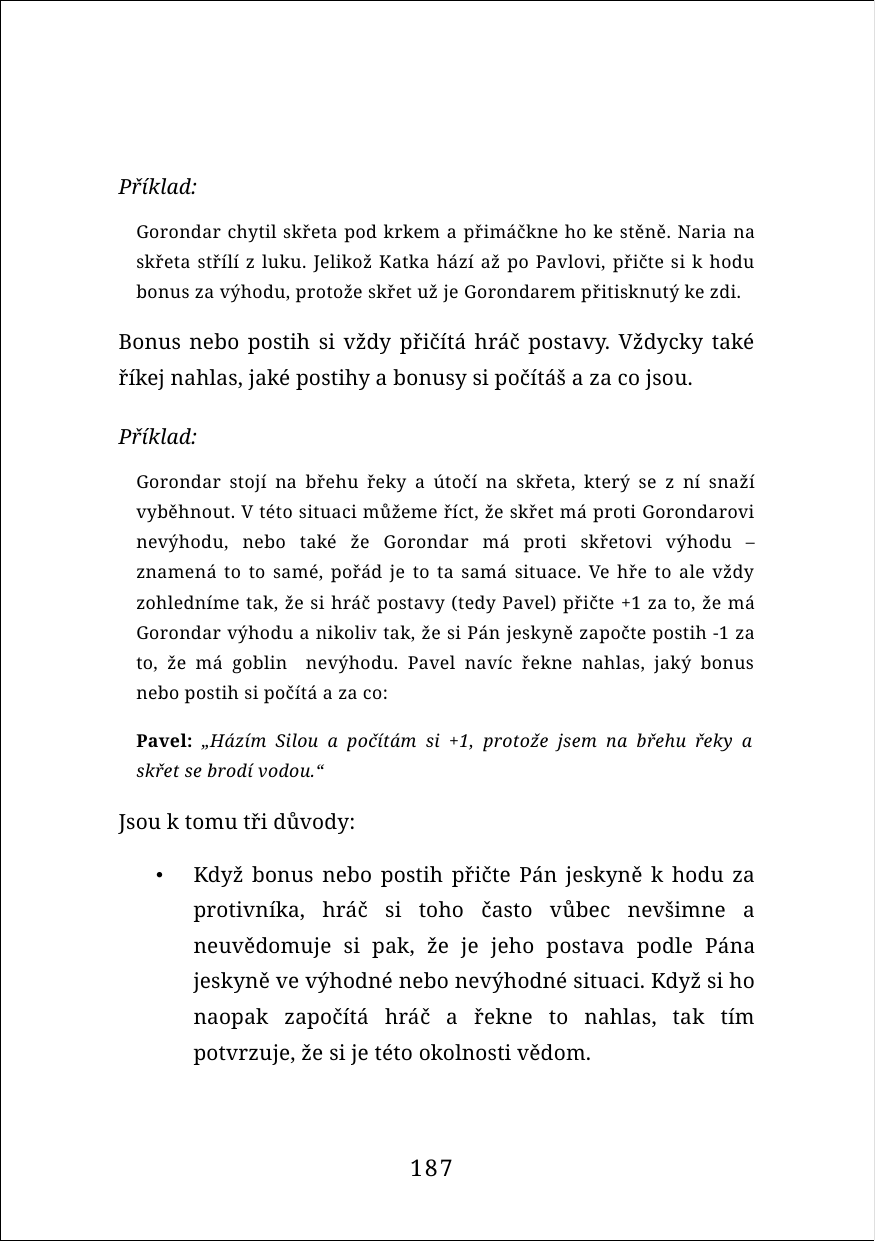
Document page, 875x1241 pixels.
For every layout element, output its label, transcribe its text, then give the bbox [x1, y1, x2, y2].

list Když bonus nebo postih přičte Pán jeskyně k hodu za protivníka, hráč si toho často vůbec nevšimne a neuvědomuje si pak, že je jeho postava podle Pána jeskyně ve výhodné nebo nevýhodné situaci. Když si ho naopak započítá hráč a řekne to nahlas, tak tím potvrzuje, že si je této okolnosti vědom. [156, 860, 756, 1066]
text Příklad: [118, 422, 756, 451]
text Bonus nebo postih si vždy přičítá hráč postavy. Vždycky také říkej nahlas, jaké postihy a bonusy si počítáš a za co jsou. [118, 327, 756, 391]
text Pavel: „Házím Silou a počítám si +1, protože jsem na břehu řeky a skřet se brodí vodou.“ [136, 729, 756, 783]
text Příklad: [118, 172, 756, 200]
text Gorondar chytil skřeta pod krkem a přimáčkne ho ke stěně. Naria na skřeta střílí z luku. Jelikož Katka hází až po Pavlovi, přičte si k hodu bonus za výhodu, protože skřet už je Gorondarem přitisknutý ke zdi. [136, 219, 756, 304]
text Jsou k tomu tři důvody: [118, 807, 756, 835]
text Gorondar stojí na břehu řeky a útočí na skřeta, který se z ní snaží vyběhnout. V této situaci můžeme říct, že skřet má proti Gorondarovi nevýhodu, nebo také že Gorondar má proti skřetovi výhodu – znamená to to samé, pořád je to ta samá situace. Ve hře to ale vždy zohledníme tak, že si hráč postavy (tedy Pavel) přičte +1 za to, že má Gorondar výhodu a nikoliv tak, že si Pán jeskyně započte postih -1 za to, že má goblin nevýhodu. Pavel navíc řekne nahlas, jaký bonus nebo postih si počítá a za co: [136, 469, 756, 705]
